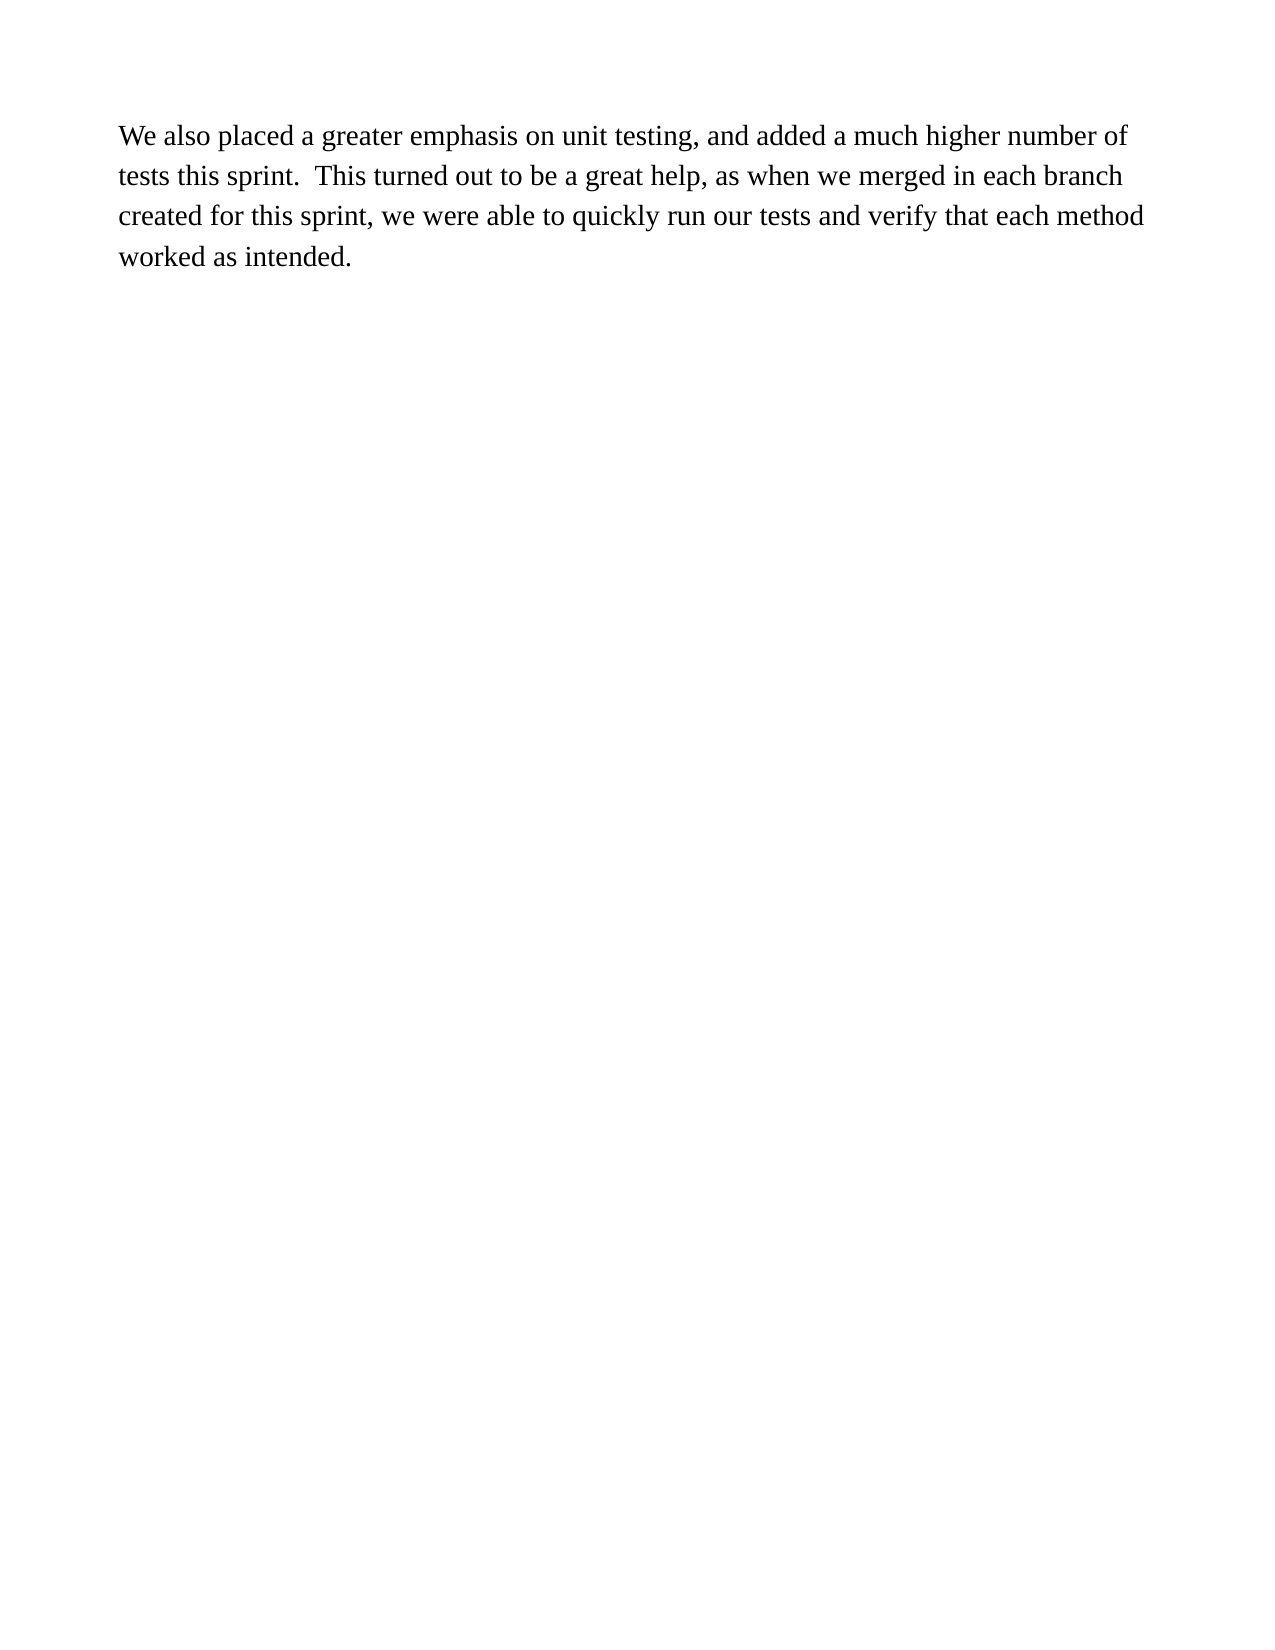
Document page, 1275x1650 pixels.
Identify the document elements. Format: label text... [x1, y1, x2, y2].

text We also placed a greater emphasis on unit testing, and added a much higher number of tests this sprint. This turned out to be a great help, as when we merged in each branch created for this sprint, we were able to quickly run our tests and verify that each method worked as intended. [118, 118, 1157, 272]
